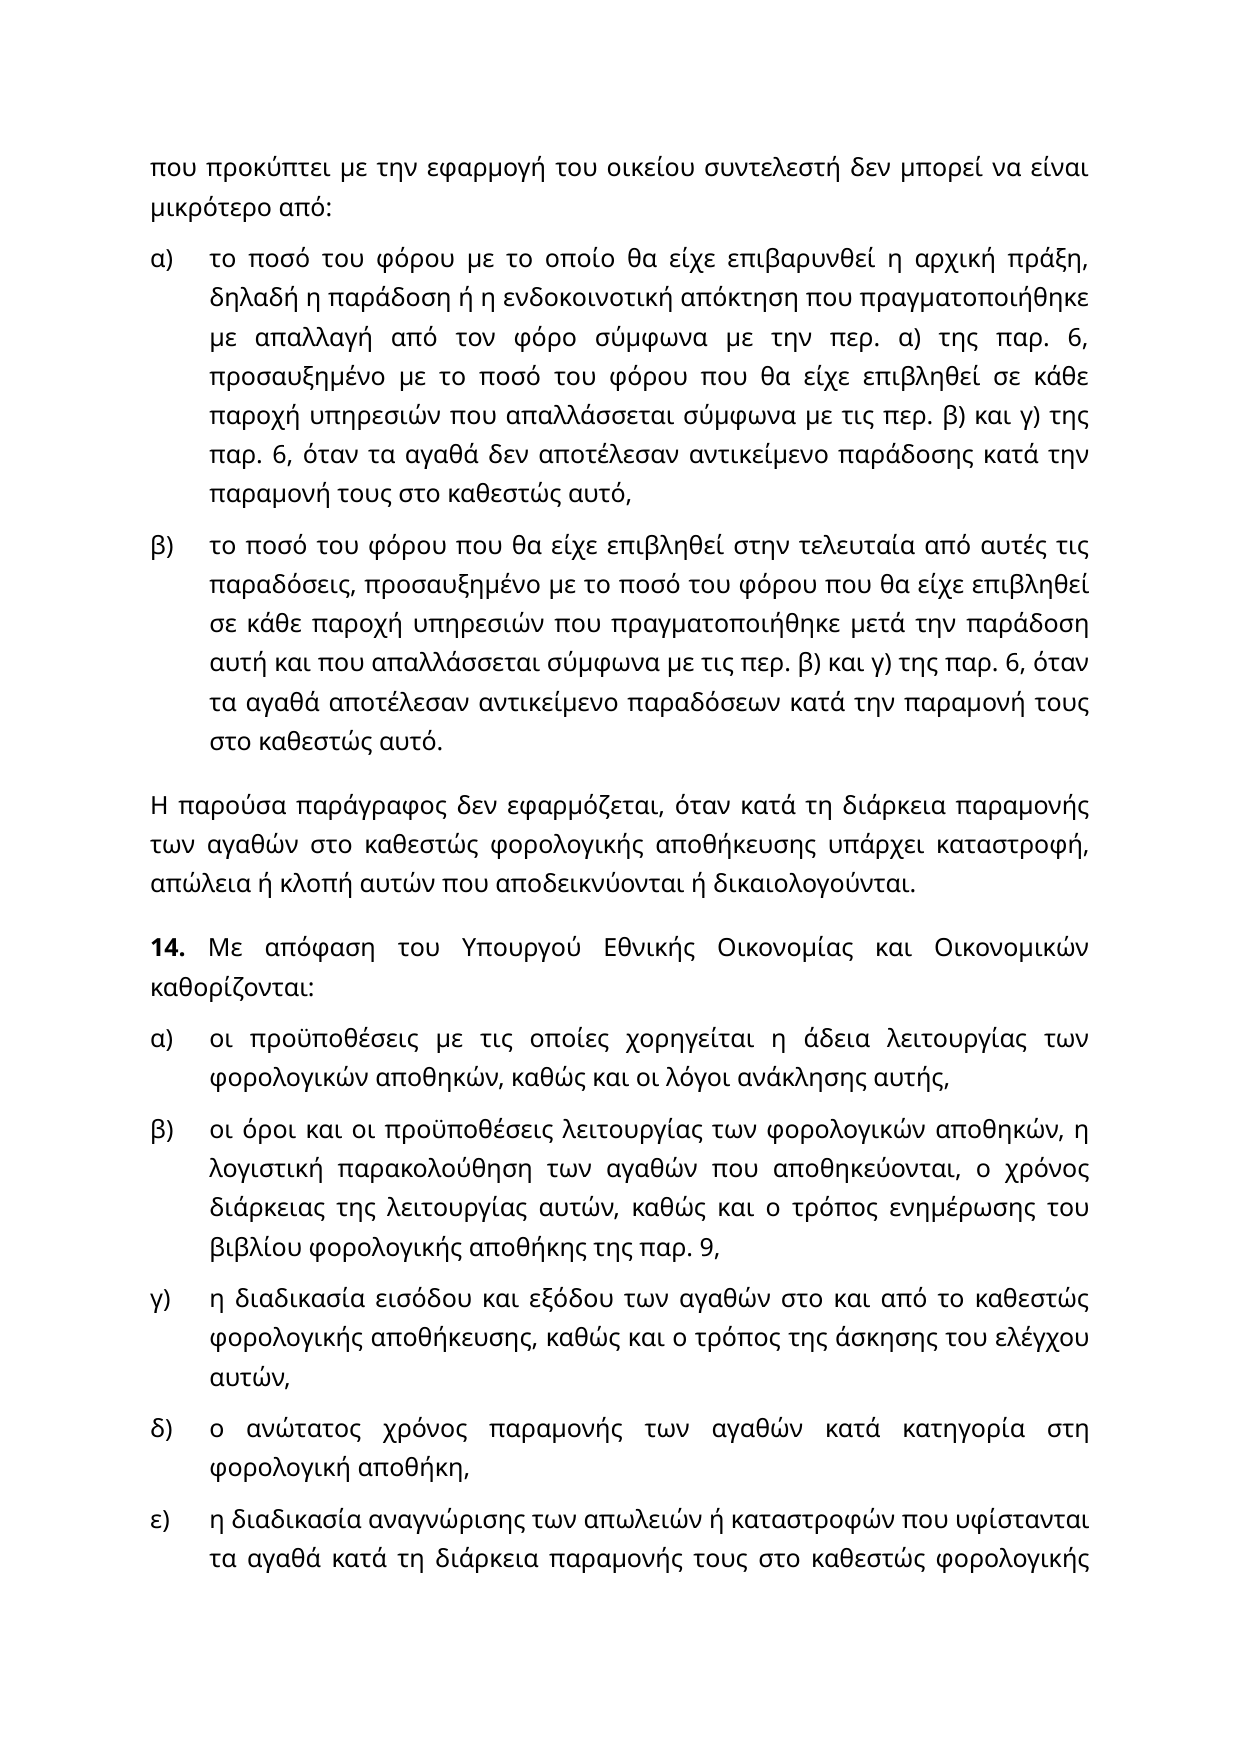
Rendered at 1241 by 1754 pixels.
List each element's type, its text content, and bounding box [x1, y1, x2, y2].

list α) οι προϋποθέσεις με τις οποίες χορηγείται η άδεια λειτουργίας των φορολογικών αποθηκών, καθώς και οι λόγοι ανάκλησης αυτής, [150, 1021, 1090, 1094]
list δ) ο ανώτατος χρόνος παραμονής των αγαθών κατά κατηγορία στη φορολογική αποθήκη, [150, 1411, 1090, 1484]
list α) το ποσό του φόρου με το οποίο θα είχε επιβαρυνθεί η αρχική πράξη, δηλαδή η παράδοση ή η ενδοκοινοτική απόκτηση που πραγματοποιήθηκε με απαλλαγή από τον φόρο σύμφωνα με την περ. α) της παρ. 6, προσαυξημένο με το ποσό του φόρου που θα είχε επιβληθεί σε κάθε παροχή υπηρεσιών που απαλλάσσεται σύμφωνα με τις περ. β) και γ) της παρ. 6, όταν τα αγαθά δεν αποτέλεσαν αντικείμενο παράδοσης κατά την παραμονή τους στο καθεστώς αυτό, [150, 241, 1090, 510]
list ε) η διαδικασία αναγνώρισης των απωλειών ή καταστροφών που υφίστανται τα αγαθά κατά τη διάρκεια παραμονής τους στο καθεστώς φορολογικής [150, 1502, 1090, 1575]
list β) το ποσό του φόρου που θα είχε επιβληθεί στην τελευταία από αυτές τις παραδόσεις, προσαυξημένο με το ποσό του φόρου που θα είχε επιβληθεί σε κάθε παροχή υπηρεσιών που πραγματοποιήθηκε μετά την παράδοση αυτή και που απαλλάσσεται σύμφωνα με τις περ. β) και γ) της παρ. 6, όταν τα αγαθά αποτέλεσαν αντικείμενο παραδόσεων κατά την παραμονή τους στο καθεστώς αυτό. [150, 527, 1090, 757]
list γ) η διαδικασία εισόδου και εξόδου των αγαθών στο και από το καθεστώς φορολογικής αποθήκευσης, καθώς και ο τρόπος της άσκησης του ελέγχου αυτών, [150, 1281, 1090, 1393]
list β) οι όροι και οι προϋποθέσεις λειτουργίας των φορολογικών αποθηκών, η λογιστική παρακολούθηση των αγαθών που αποθηκεύονται, ο χρόνος διάρκειας της λειτουργίας αυτών, καθώς και ο τρόπος ενημέρωσης του βιβλίου φορολογικής αποθήκης της παρ. 9, [150, 1112, 1090, 1263]
text 14. Με απόφαση του Υπουργού Εθνικής Οικονομίας και Οικονομικών καθορίζονται: [150, 930, 1090, 1003]
text που προκύπτει με την εφαρμογή του οικείου συντελεστή δεν μπορεί να είναι μικρότερο από: [150, 150, 1090, 223]
text Η παρούσα παράγραφος δεν εφαρμόζεται, όταν κατά τη διάρκεια παραμονής των αγαθών στο καθεστώς φορολογικής αποθήκευσης υπάρχει καταστροφή, απώλεια ή κλοπή αυτών που αποδεικνύονται ή δικαιολογούνται. [150, 787, 1090, 900]
